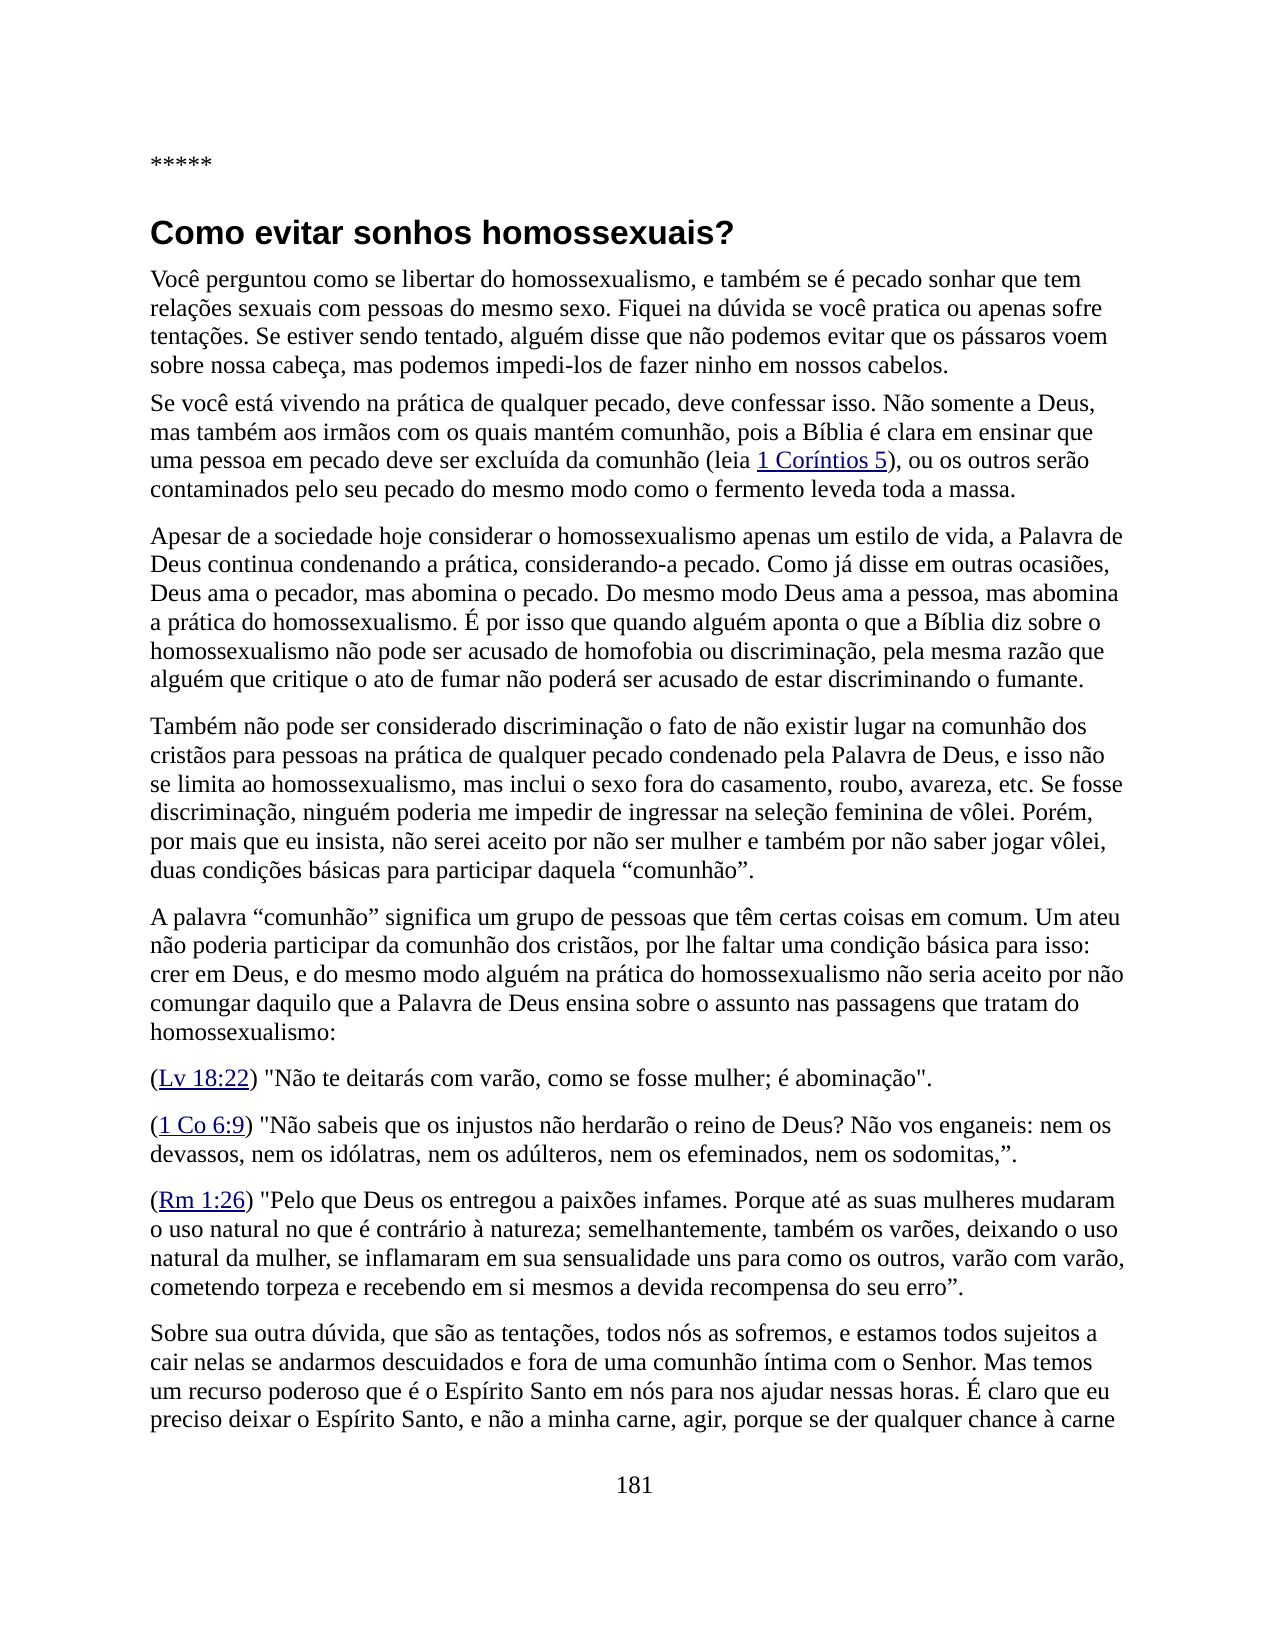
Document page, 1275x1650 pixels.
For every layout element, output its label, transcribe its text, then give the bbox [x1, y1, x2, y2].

text Sobre sua outra dúvida, que são as tentações, todos nós as sofremos, e estamos todos sujeitos a cair nelas se andarmos descuidados e fora de uma comunhão íntima com o Senhor. Mas temos um recurso poderoso que é o Espírito Santo em nós para nos ajudar nessas horas. É claro que eu preciso deixar o Espírito Santo, e não a minha carne, agir, porque se der qualquer chance à carne [150, 1318, 1125, 1433]
text ***** [150, 150, 1125, 179]
text (1 Co 6:9) "Não sabeis que os injustos não herdarão o reino de Deus? Não vos enganeis: nem os devassos, nem os idólatras, nem os adúlteros, nem os efeminados, nem os sodomitas,”. [150, 1110, 1125, 1167]
text (Lv 18:22) "Não te deitarás com varão, como se fosse mulher; é abominação". [150, 1063, 1125, 1092]
text Você perguntou como se libertar do homossexualismo, e também se é pecado sonhar que tem relações sexuais com pessoas do mesmo sexo. Fiquei na dúvida se você pratica ou apenas sofre tentações. Se estiver sendo tentado, alguém disse que não podemos evitar que os pássaros voem sobre nossa cabeça, mas podemos impedi-los de fazer ninho em nossos cabelos. [150, 264, 1125, 379]
text A palavra “comunhão” significa um grupo de pessoas que têm certas coisas em comum. Um ateu não poderia participar da comunhão dos cristãos, por lhe faltar uma condição básica para isso: crer em Deus, e do mesmo modo alguém na prática do homossexualismo não seria aceito por não comungar daquilo que a Palavra de Deus ensina sobre o assunto nas passagens que tratam do homossexualismo: [150, 902, 1125, 1045]
text Também não pode ser considerado discriminação o fato de não existir lugar na comunhão dos cristãos para pessoas na prática de qualquer pecado condenado pela Palavra de Deus, e isso não se limita ao homossexualismo, mas inclui o sexo fora do casamento, roubo, avareza, etc. Se fosse discriminação, ninguém poderia me impedir de ingressar na seleção feminina de vôlei. Porém, por mais que eu insista, não serei aceito por não ser mulher e também por não saber jogar vôlei, duas condições básicas para participar daquela “comunhão”. [150, 711, 1125, 884]
text Apesar de a sociedade hoje considerar o homossexualismo apenas um estilo de vida, a Palavra de Deus continua condenando a prática, considerando-a pecado. Como já disse em outras ocasiões, Deus ama o pecador, mas abomina o pecado. Do mesmo modo Deus ama a pessoa, mas abomina a prática do homossexualismo. É por isso que quando alguém aponta o que a Bíblia diz sobre o homossexualismo não pode ser acusado de homofobia ou discriminação, pela mesma razão que alguém que critique o ato de fumar não poderá ser acusado de estar discriminando o fumante. [150, 521, 1125, 693]
text Se você está vivendo na prática de qualquer pecado, deve confessar isso. Não somente a Deus, mas também aos irmãos com os quais mantém comunhão, pois a Bíblia é clara em ensinar que uma pessoa em pecado deve ser excluída da comunhão (leia 1 Coríntios 5), ou os outros serão contaminados pelo seu pecado do mesmo modo como o fermento leveda toda a massa. [150, 388, 1125, 503]
text (Rm 1:26) "Pelo que Deus os entregou a paixões infames. Porque até as suas mulheres mudaram o uso natural no que é contrário à natureza; semelhantemente, também os varões, deixando o uso natural da mulher, se inflamaram em sua sensualidade uns para como os outros, varão com varão, cometendo torpeza e recebendo em si mesmos a devida recompensa do seu erro”. [150, 1185, 1125, 1300]
subtitle Como evitar sonhos homossexuais? [150, 213, 1125, 251]
